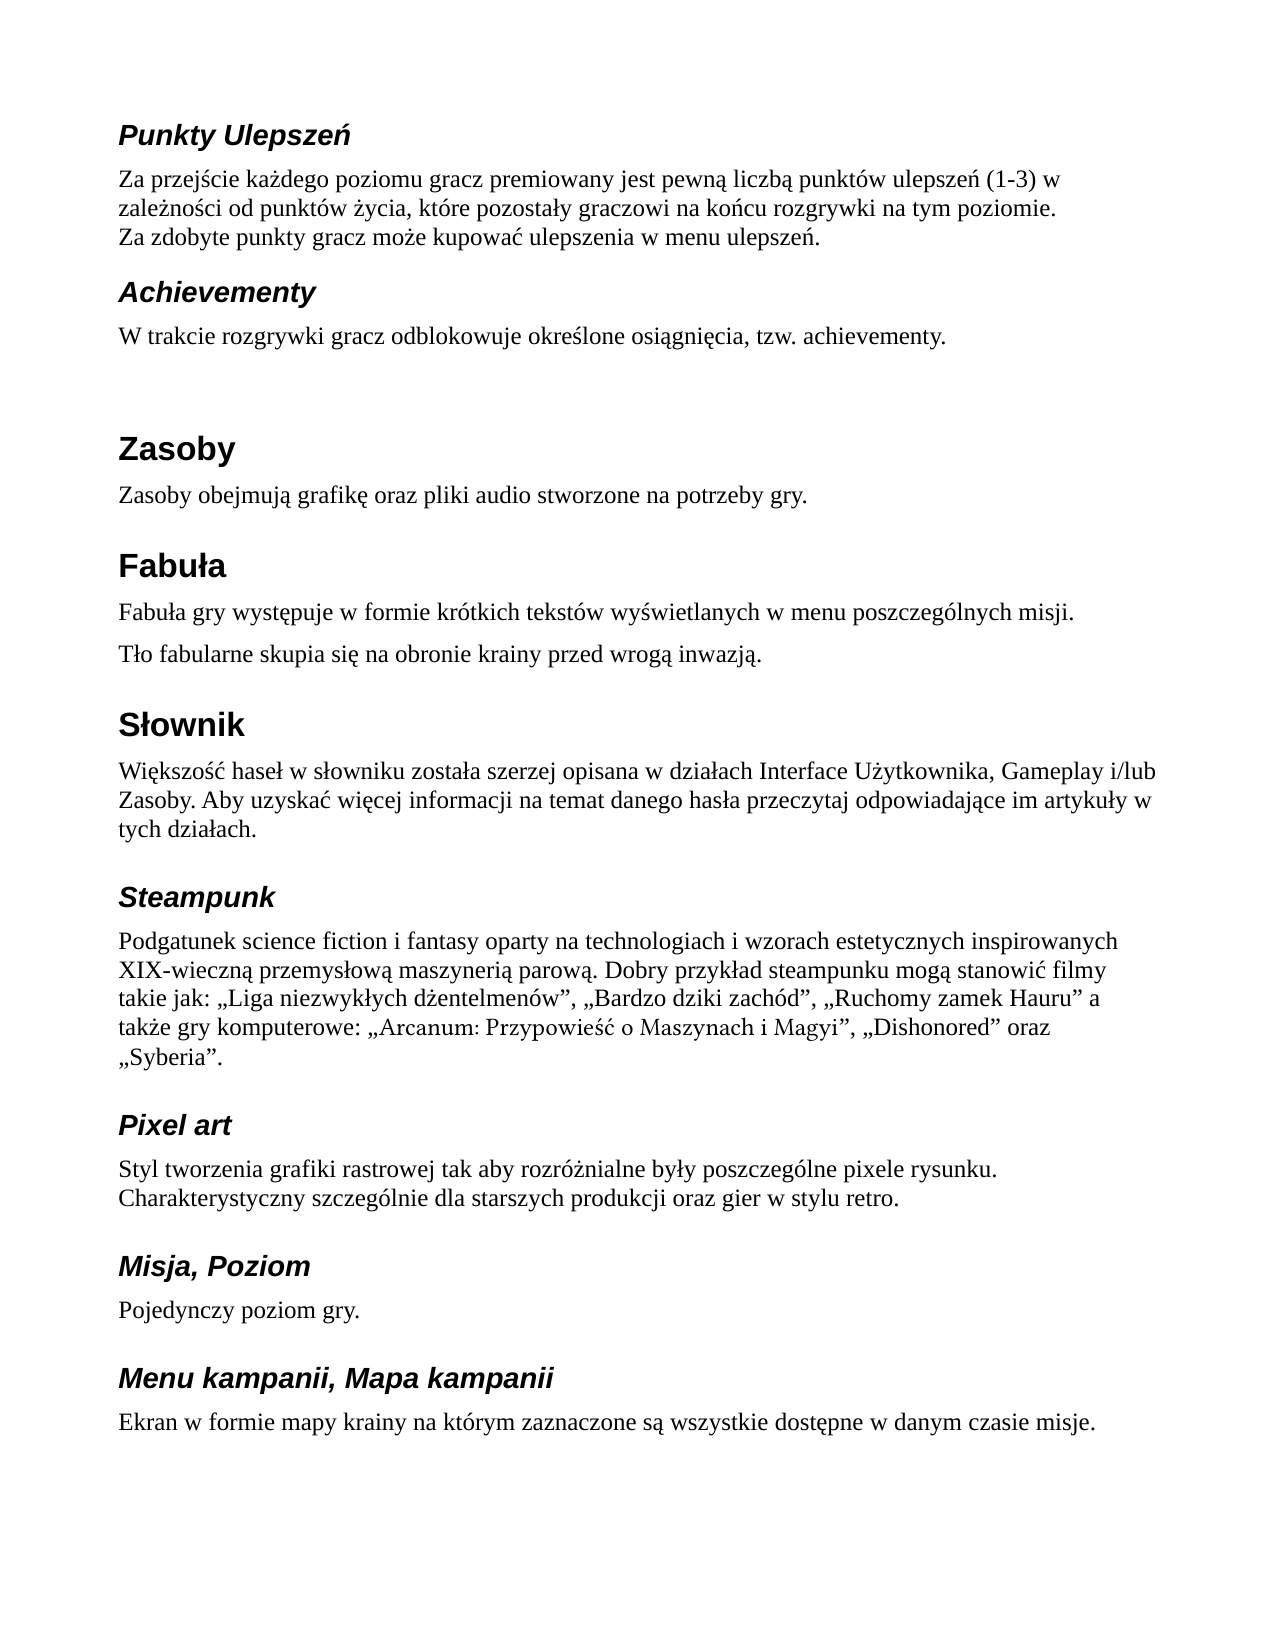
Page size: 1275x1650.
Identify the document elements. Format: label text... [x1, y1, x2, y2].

subtitle Pixel art [118, 1108, 1157, 1141]
subtitle Steampunk [118, 880, 1157, 913]
subtitle Fabuła [118, 546, 1157, 585]
text Zasoby obejmują grafikę oraz pliki audio stworzone na potrzeby gry. [118, 480, 1157, 509]
text Większość haseł w słowniku została szerzej opisana w działach Interface Użytkownika, Gameplay i/lub Zasoby. Aby uzyskać więcej informacji na temat danego hasła przeczytaj odpowiadające im artykuły w tych działach. [118, 756, 1157, 842]
text Ekran w formie mapy krainy na którym zaznaczone są wszystkie dostępne w danym czasie misje. [118, 1407, 1157, 1436]
subtitle Achievementy [118, 275, 1157, 309]
text Pojedynczy poziom gry. [118, 1295, 1157, 1324]
text Styl tworzenia grafiki rastrowej tak aby rozróżnialne były poszczególne pixele rysunku. Charakterystyczny szczególnie dla starszych produkcji oraz gier w stylu retro. [118, 1154, 1157, 1211]
subtitle Punkty Ulepszeń [118, 118, 1157, 152]
text Za zdobyte punkty gracz może kupować ulepszenia w menu ulepszeń. [118, 222, 1157, 250]
text W trakcie rozgrywki gracz odblokowuje określone osiągnięcia, tzw. achievementy. [118, 321, 1157, 350]
subtitle Zasoby [118, 429, 1157, 468]
text Za przejście każdego poziomu gracz premiowany jest pewną liczbą punktów ulepszeń (1-3) w zależności od punktów życia, które pozostały graczowi na końcu rozgrywki na tym poziomie. [118, 164, 1157, 222]
text Fabuła gry występuje w formie krótkich tekstów wyświetlanych w menu poszczególnych misji. [118, 597, 1157, 626]
text Podgatunek science fiction i fantasy oparty na technologiach i wzorach estetycznych inspirowanych XIX-wieczną przemysłową maszynerią parową. Dobry przykład steampunku mogą stanowić filmy takie jak: „Liga niezwykłych dżentelmenów”, „Bardzo dziki zachód”, „Ruchomy zamek Hauru” a także gry komputerowe: „Arcanum: Przypowieść o Maszynach i Magyi”, „Dishonored” oraz „Syberia”. [118, 926, 1157, 1070]
subtitle Menu kampanii, Mapa kampanii [118, 1361, 1157, 1395]
text Tło fabularne skupia się na obronie krainy przed wrogą inwazją. [118, 639, 1157, 667]
subtitle Misja, Poziom [118, 1249, 1157, 1282]
subtitle Słownik [118, 705, 1157, 744]
